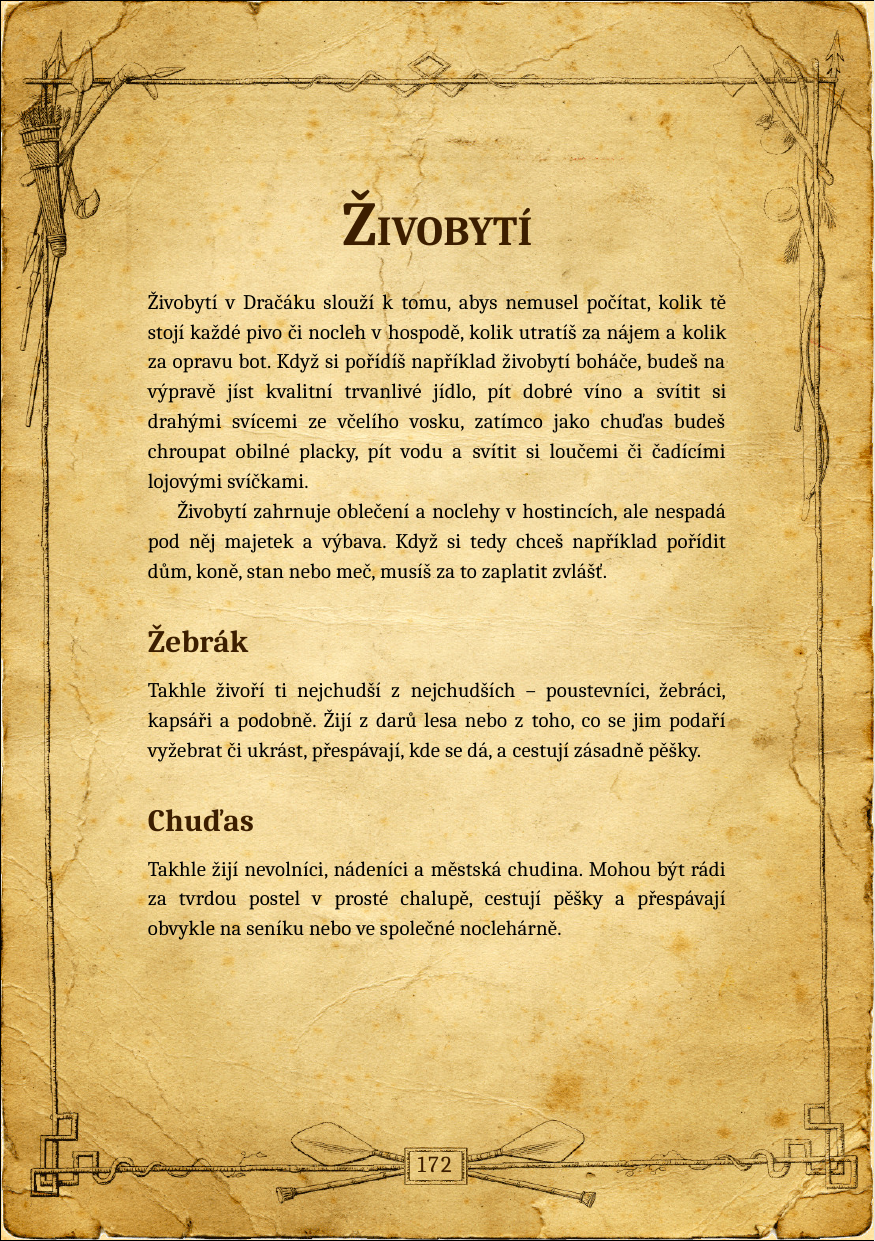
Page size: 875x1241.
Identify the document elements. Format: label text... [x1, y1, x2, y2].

picture [1, 1, 874, 1240]
text Živobytí v Dračáku slouží k⁠ tomu, abys nemusel počítat, kolik tě stojí každé pivo či nocleh v⁠ hospodě, kolik utratíš za nájem a⁠ kolik za opravu bot. Když si pořídíš například živobytí boháče, budeš na výpravě jíst kvalitní trvanlivé jídlo, pít dobré víno a⁠ svítit si drahými svícemi ze včelího vosku, zatímco jako chuďas budeš chroupat obilné placky, pít vodu a⁠ svítit si loučemi či čadícími lojovými svíčkami. Živobytí zahrnuje oblečení a⁠ noclehy v⁠ hostincích, ale nespadá pod něj majetek a⁠ výbava. Když si tedy chceš například pořídit dům, koně, stan nebo meč, musíš za to zaplatit zvlášť. [148, 290, 726, 583]
subtitle Živobytí [148, 189, 726, 261]
text Takhle živoří ti nejchudší z⁠ nejchudších – poustevníci, žebráci, kapsáři a⁠ podobně. Žijí z⁠ darů lesa nebo z⁠ toho, co se jim podaří vyžebrat či ukrást, přespávají, kde se dá, a⁠ cestují zásadně pěšky. [148, 678, 726, 762]
subtitle Chuďas [148, 803, 726, 839]
subtitle Žebrák [148, 625, 726, 661]
text Takhle žijí nevolníci, nádeníci a⁠ městská chudina. Mohou být rádi za tvrdou postel v⁠ prosté chalupě, cestují pěšky a přespávají obvykle na seníku nebo ve společné noclehárně. [148, 857, 726, 941]
